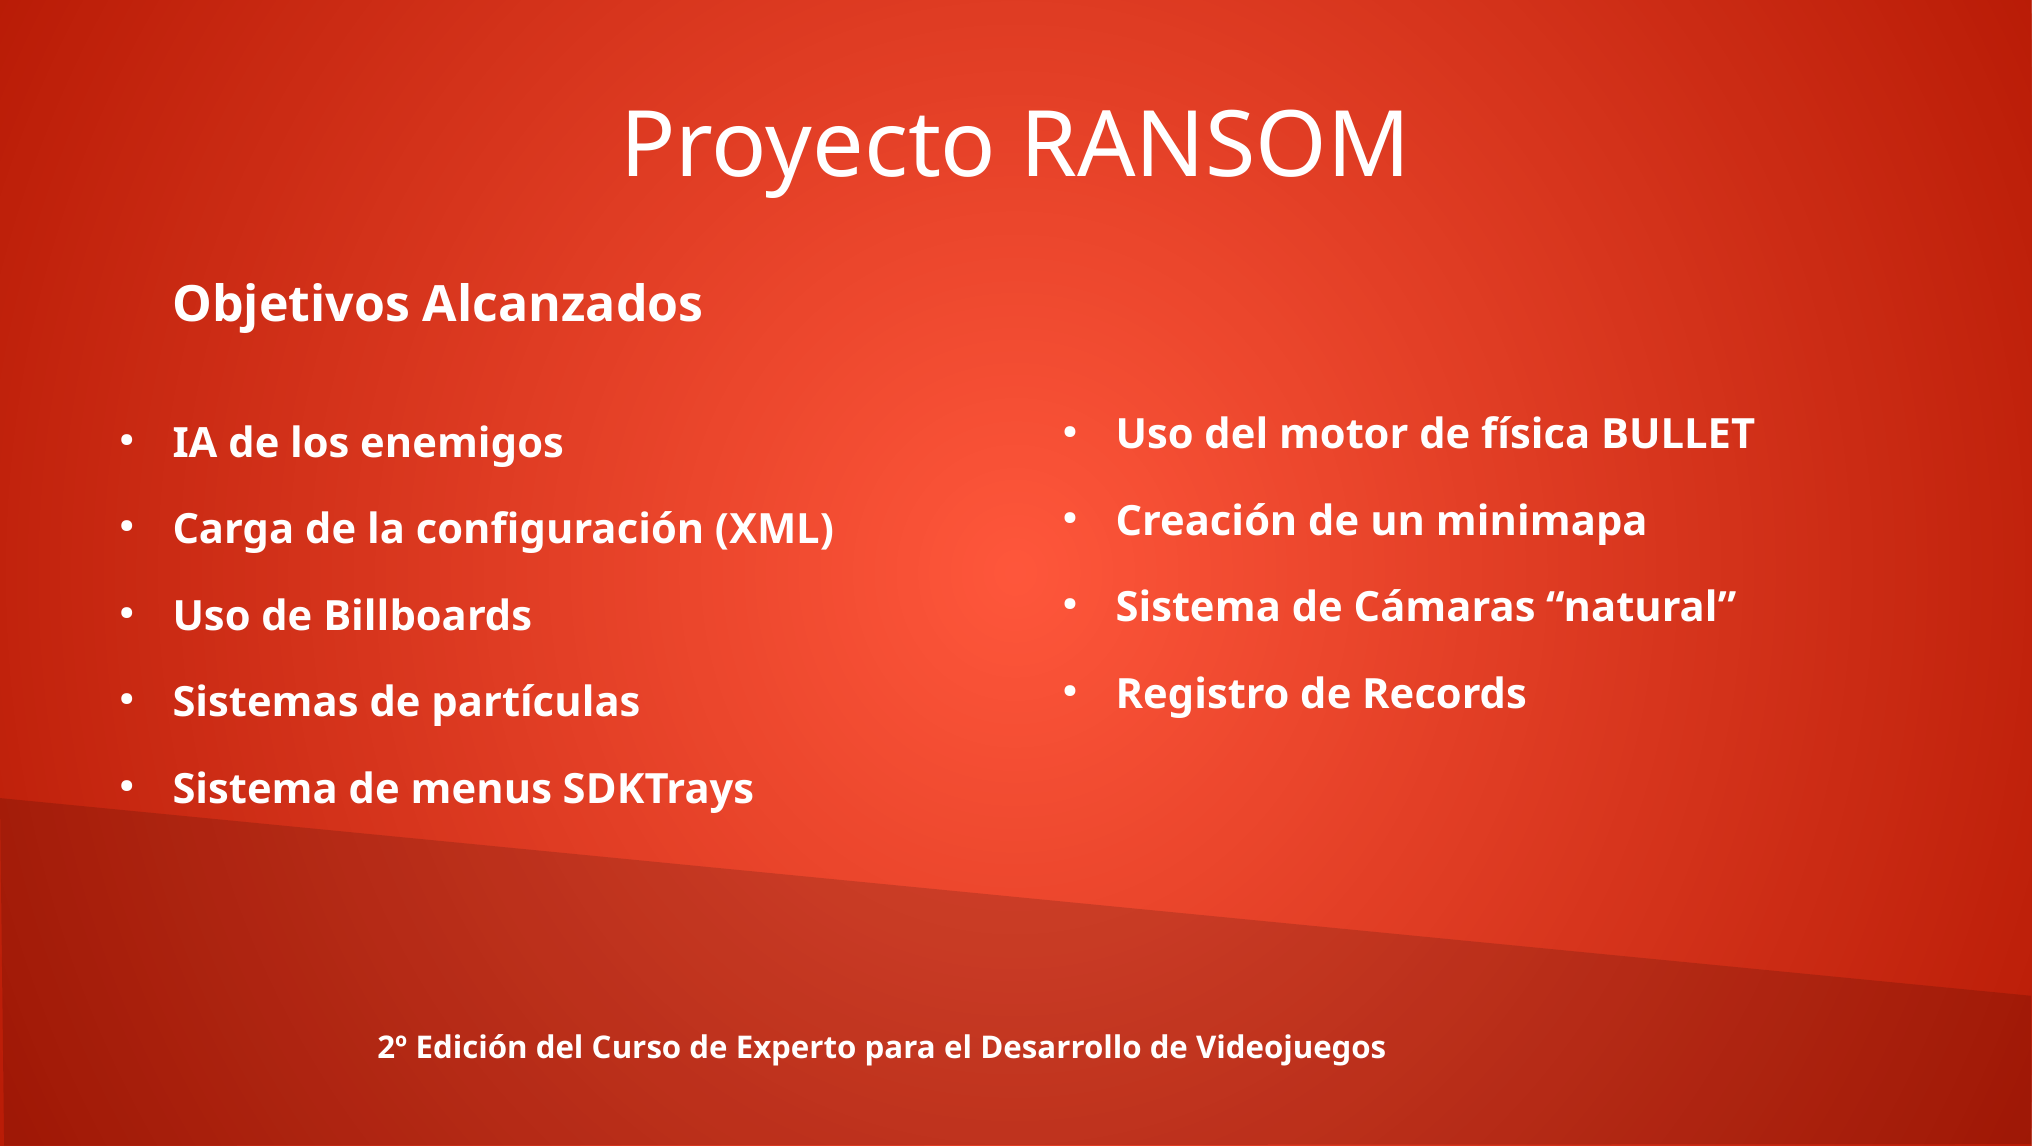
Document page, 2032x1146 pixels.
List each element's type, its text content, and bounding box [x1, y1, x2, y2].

text_box 2º Edición del Curso de Experto para el Desarrollo de Videojuegos [362, 1018, 1669, 1085]
title Proyecto RANSOM [101, 45, 1930, 237]
list Uso del motor de física BULLET Creación de un minimapa Sistema de Cámaras “natural” Registro de Records [1044, 259, 1938, 925]
list Objetivos Alcanzados IA de los enemigos Carga de la configuración (XML) Uso de Billboards Sistemas de partículas Sistema de menus SDKTrays [101, 268, 1016, 981]
